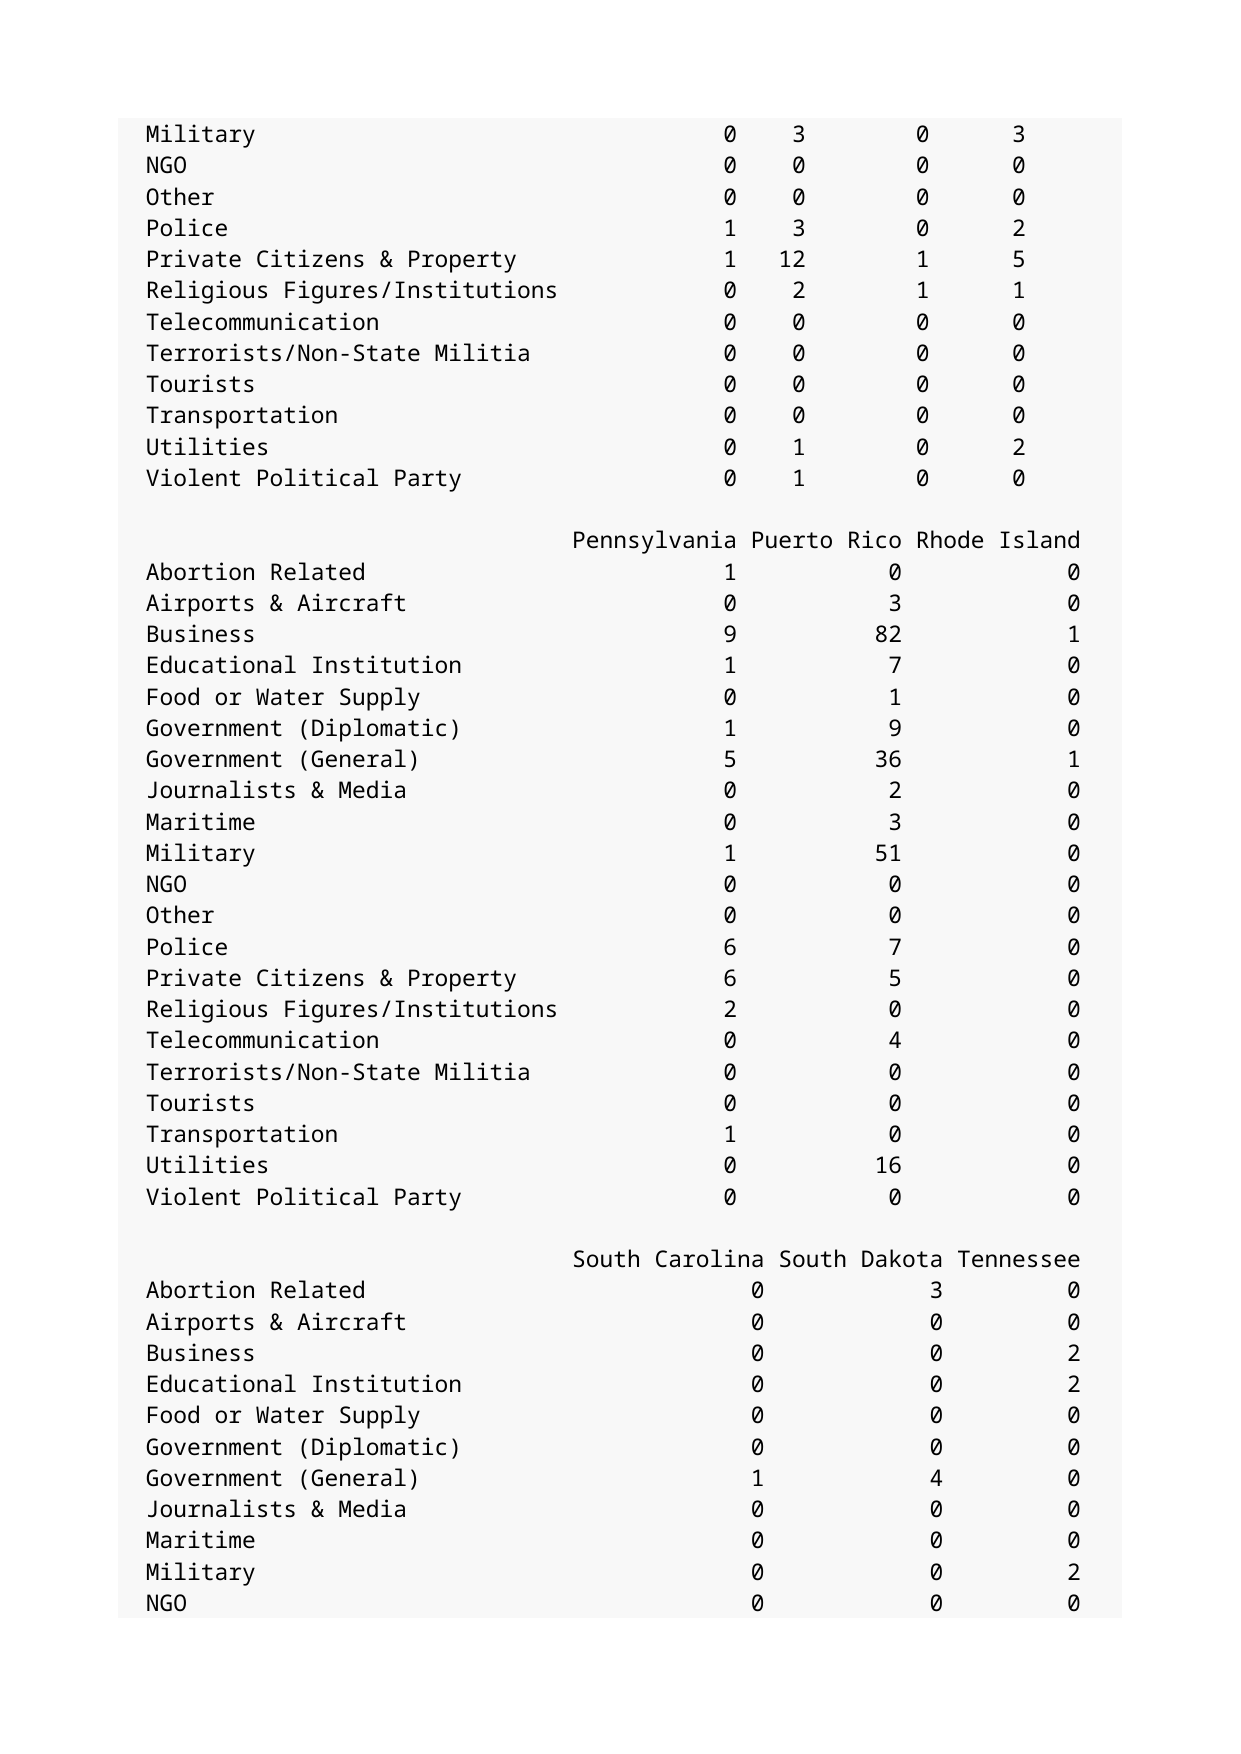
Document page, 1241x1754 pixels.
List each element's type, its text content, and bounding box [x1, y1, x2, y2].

text Military 0 3 0 3 NGO 0 0 0 0 Other 0 0 0 0 Police 1 3 0 2 Private Citizens & Property 1 12 1 5 Religious Figures/Institutions 0 2 1 1 Telecommunication 0 0 0 0 Terrorists/Non-State Militia 0 0 0 0 Tourists 0 0 0 0 Transportation 0 0 0 0 Utilities 0 1 0 2 Violent Political Party 0 1 0 0 Pennsylvania Puerto Rico Rhode Island Abortion Related 1 0 0 Airports & Aircraft 0 3 0 Business 9 82 1 Educational Institution 1 7 0 Food or Water Supply 0 1 0 Government (Diplomatic) 1 9 0 Government (General) 5 36 1 Journalists & Media 0 2 0 Maritime 0 3 0 Military 1 51 0 NGO 0 0 0 Other 0 0 0 Police 6 7 0 Private Citizens & Property 6 5 0 Religious Figures/Institutions 2 0 0 Telecommunication 0 4 0 Terrorists/Non-State Militia 0 0 0 Tourists 0 0 0 Transportation 1 0 0 Utilities 0 16 0 Violent Political Party 0 0 0 South Carolina South Dakota Tennessee Abortion Related 0 3 0 Airports & Aircraft 0 0 0 Business 0 0 2 Educational Institution 0 0 2 Food or Water Supply 0 0 0 Government (Diplomatic) 0 0 0 Government (General) 1 4 0 Journalists & Media 0 0 0 Maritime 0 0 0 Military 0 0 2 NGO 0 0 0 [118, 118, 1122, 1618]
